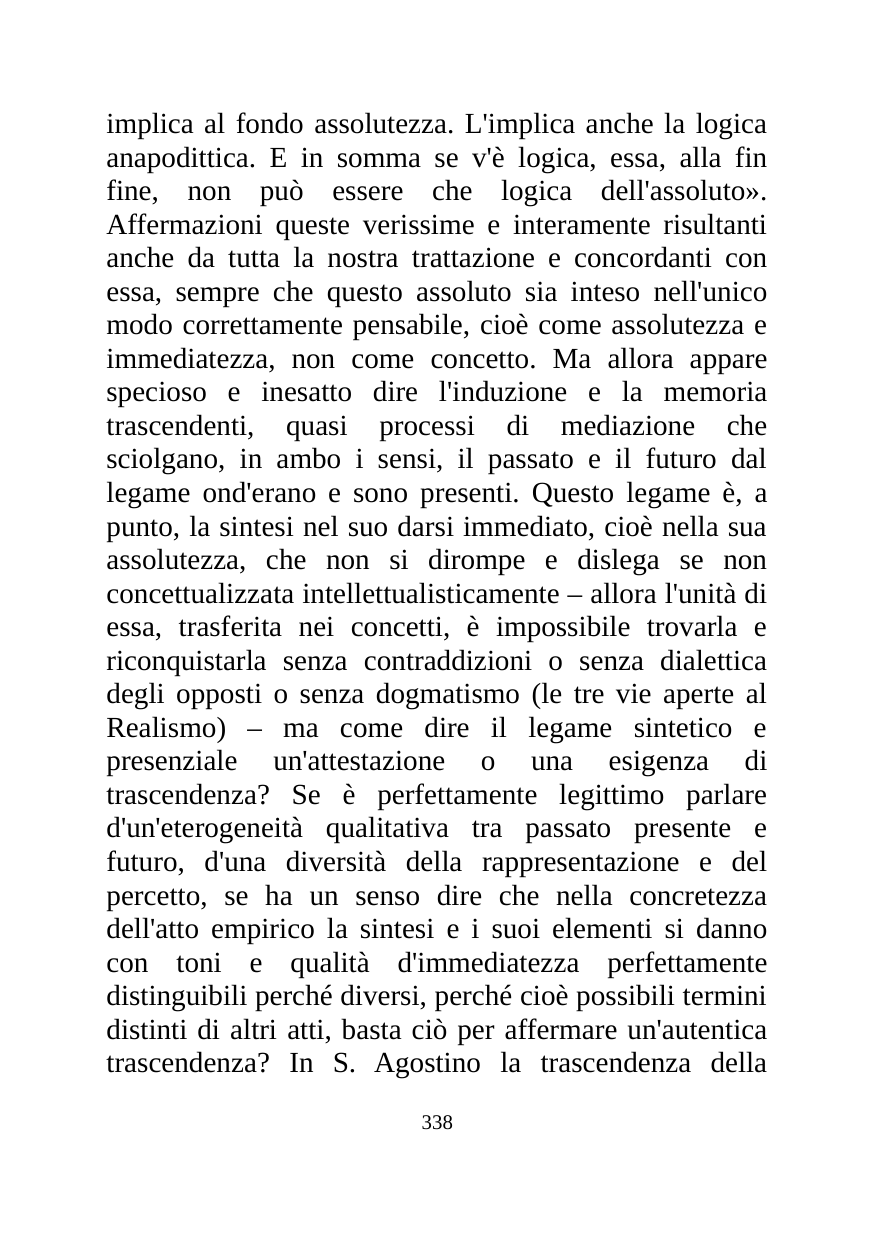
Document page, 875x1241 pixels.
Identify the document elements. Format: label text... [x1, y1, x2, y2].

text implica al fondo assolutezza. L'implica anche la logica anapodittica. E in somma se v'è logica, essa, alla fin fine, non può essere che logica dell'assoluto». Affermazioni queste verissime e interamente risultanti anche da tutta la nostra trattazione e concordanti con essa, sempre che questo assoluto sia inteso nell'unico modo correttamente pensabile, cioè come assolutezza e immediatezza, non come concetto. Ma allora appare specioso e inesatto dire l'induzione e la memoria trascendenti, quasi processi di mediazione che sciolgano, in ambo i sensi, il passato e il futuro dal legame ond'erano e sono presenti. Questo legame è, a punto, la sintesi nel suo darsi immediato, cioè nella sua assolutezza, che non si dirompe e dislega se non concettualizzata intellettualisticamente – allora l'unità di essa, trasferita nei concetti, è impossibile trovarla e riconquistarla senza contraddizioni o senza dialettica degli opposti o senza dogmatismo (le tre vie aperte al Realismo) – ma come dire il legame sintetico e presenziale un'attestazione o una esigenza di trascendenza? Se è perfettamente legittimo parlare d'un'eterogeneità qualitativa tra passato presente e futuro, d'una diversità della rappresentazione e del percetto, se ha un senso dire che nella concretezza dell'atto empirico la sintesi e i suoi elementi si danno con toni e qualità d'immediatezza perfettamente distinguibili perché diversi, perché cioè possibili termini distinti di altri atti, basta ciò per affermare un'autentica trascendenza? In S. Agostino la trascendenza della [106, 106, 768, 1079]
